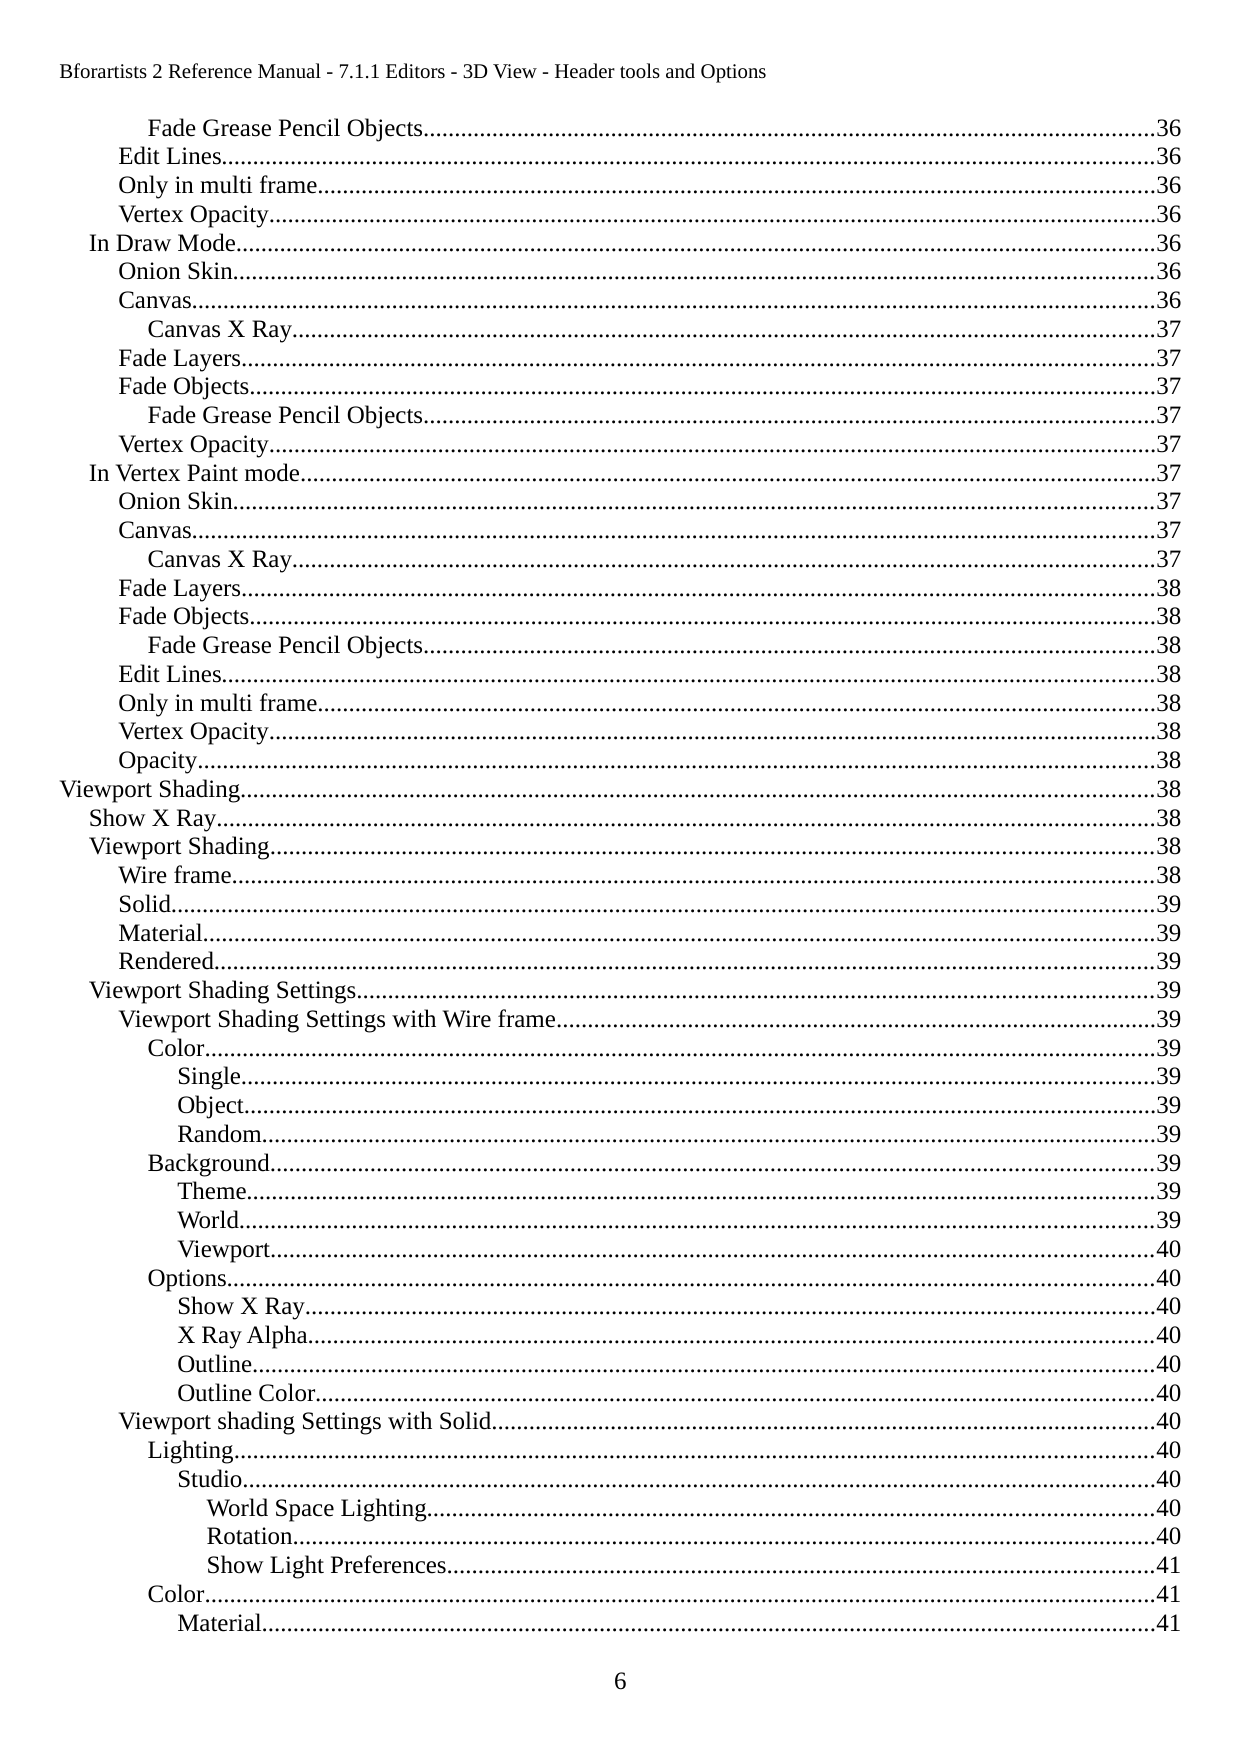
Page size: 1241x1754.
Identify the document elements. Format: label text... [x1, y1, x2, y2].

text Canvas X Ray 37 [147, 544, 1181, 573]
text Random 39 [177, 1119, 1181, 1148]
text Single 39 [177, 1061, 1181, 1090]
text Vertex Opacity 36 [118, 199, 1181, 228]
text Studio 40 [177, 1464, 1181, 1493]
text Viewport shading Settings with Solid 40 [118, 1406, 1181, 1435]
text Viewport Shading Settings 39 [88, 975, 1181, 1004]
text Outline 40 [177, 1349, 1181, 1378]
text Viewport Shading 38 [59, 774, 1181, 803]
text Onion Skin 37 [118, 486, 1181, 515]
text Fade Layers 37 [118, 343, 1181, 371]
text Canvas X Ray 37 [147, 314, 1181, 343]
text Onion Skin 36 [118, 256, 1181, 285]
text Object 39 [177, 1090, 1181, 1119]
text Only in multi frame 36 [118, 170, 1181, 199]
text Fade Grease Pencil Objects 37 [147, 400, 1181, 429]
text Theme 39 [177, 1176, 1181, 1205]
text Rotation 40 [206, 1521, 1181, 1550]
text In Vertex Paint mode 37 [88, 458, 1181, 486]
text Color 41 [147, 1579, 1181, 1608]
text Vertex Opacity 38 [118, 716, 1181, 745]
text Only in multi frame 38 [118, 688, 1181, 716]
text Fade Grease Pencil Objects 38 [147, 630, 1181, 659]
text Fade Objects 37 [118, 371, 1181, 400]
text Solid 39 [118, 889, 1181, 918]
text World Space Lighting 40 [206, 1493, 1181, 1521]
text Material 39 [118, 918, 1181, 946]
text Edit Lines 36 [118, 141, 1181, 170]
text Show X Ray 40 [177, 1291, 1181, 1320]
text Rendered 39 [118, 946, 1181, 975]
text Show Light Preferences 41 [206, 1550, 1181, 1579]
text Vertex Opacity 37 [118, 429, 1181, 458]
text Options 40 [147, 1263, 1181, 1291]
text In Draw Mode 36 [88, 228, 1181, 256]
text Outline Color 40 [177, 1378, 1181, 1406]
text Lighting 40 [147, 1435, 1181, 1464]
text X Ray Alpha 40 [177, 1320, 1181, 1349]
text Opacity 38 [118, 745, 1181, 774]
text Viewport Shading 38 [88, 831, 1181, 860]
text Fade Objects 38 [118, 601, 1181, 630]
text Fade Grease Pencil Objects 36 [147, 113, 1181, 141]
text Fade Layers 38 [118, 573, 1181, 601]
text Color 39 [147, 1033, 1181, 1061]
text Wire frame 38 [118, 860, 1181, 889]
text Background 39 [147, 1148, 1181, 1176]
text Material 41 [177, 1608, 1181, 1636]
text World 39 [177, 1205, 1181, 1234]
text Viewport Shading Settings with Wire frame 39 [118, 1004, 1181, 1033]
text Show X Ray 38 [88, 803, 1181, 831]
text Edit Lines 38 [118, 659, 1181, 688]
text Viewport 40 [177, 1234, 1181, 1263]
text Canvas 36 [118, 285, 1181, 314]
text Canvas 37 [118, 515, 1181, 544]
